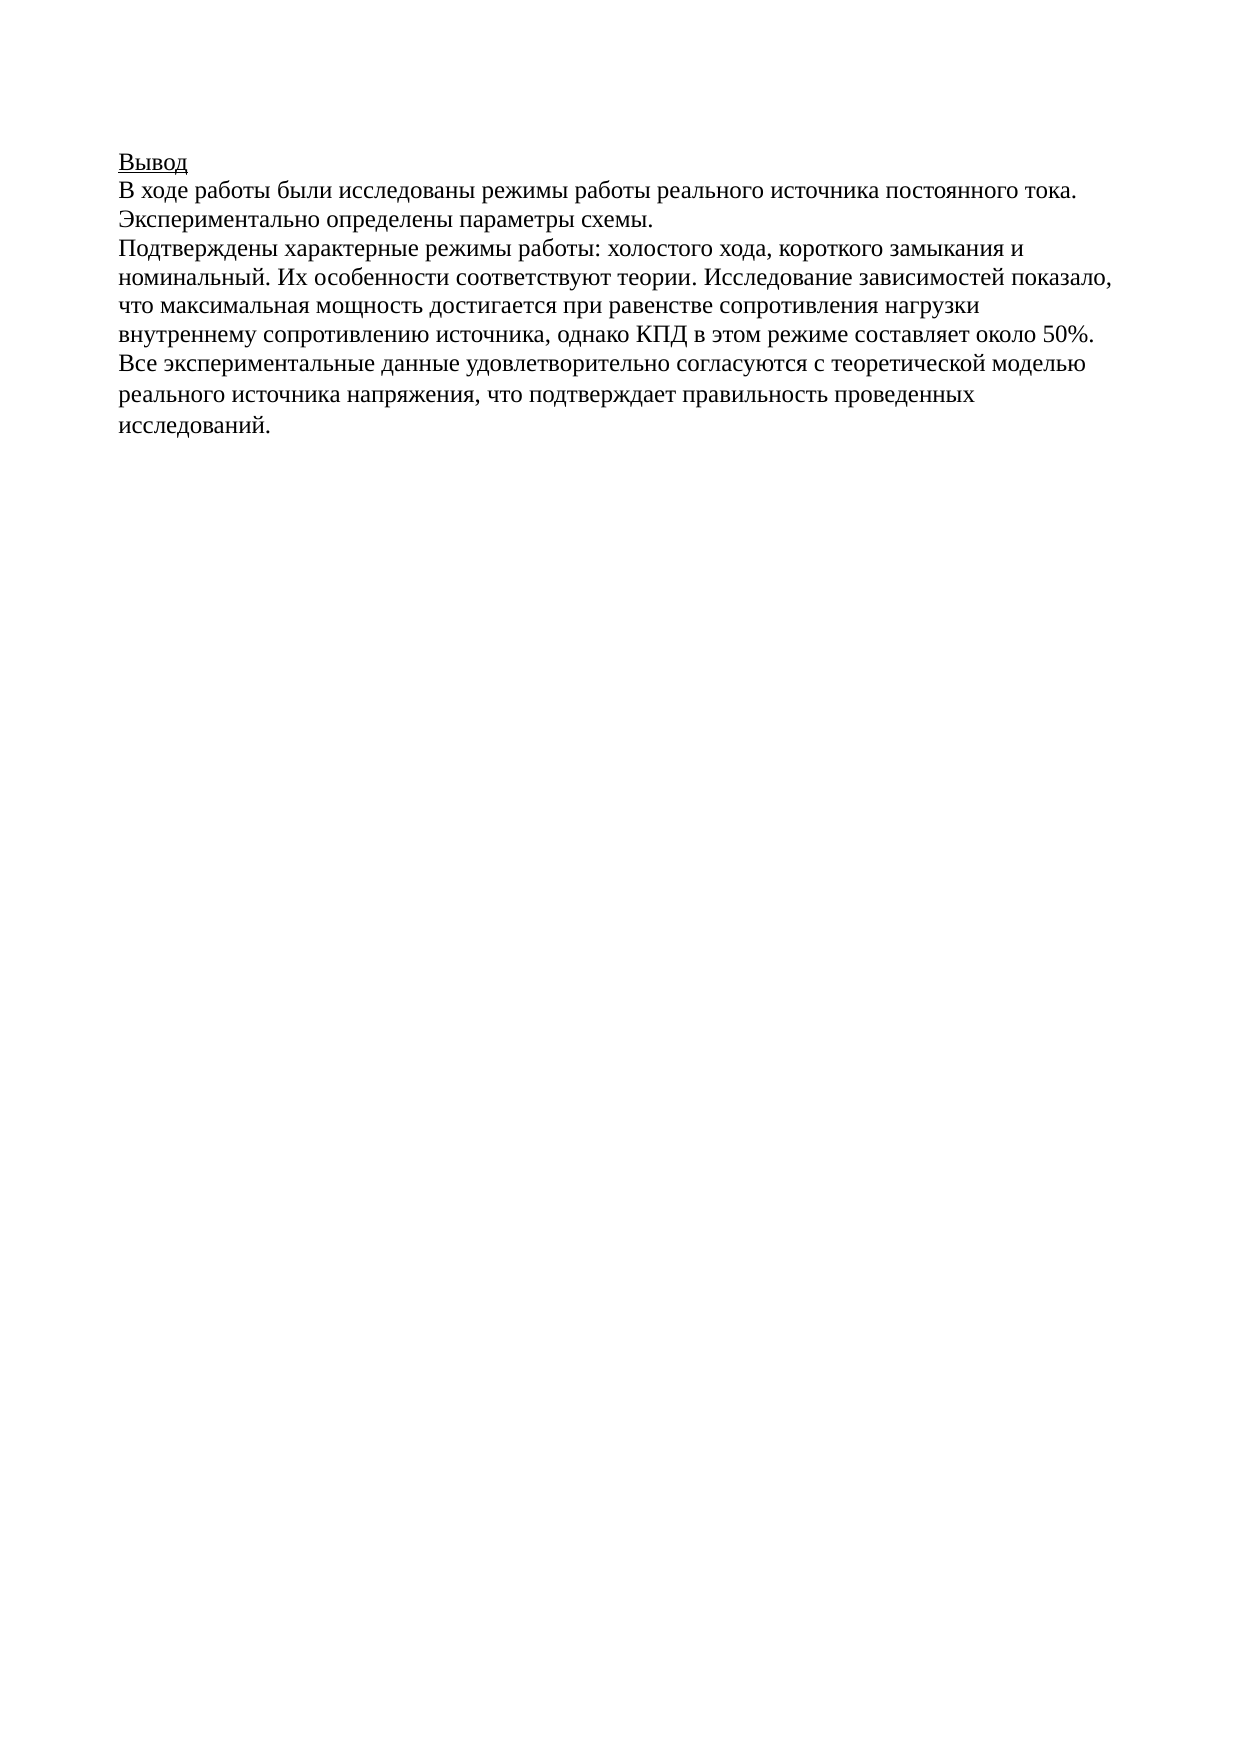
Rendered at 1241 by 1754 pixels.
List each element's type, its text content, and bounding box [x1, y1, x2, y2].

text Подтверждены характерные режимы работы: холостого хода, короткого замыкания и номинальный. Их особенности соответствуют теории. Исследование зависимостей показало, что максимальная мощность достигается при равенстве сопротивления нагрузки внутреннему сопротивлению источника, однако КПД в этом режиме составляет около 50%. [118, 233, 1122, 348]
text Вывод [118, 147, 1122, 176]
text В ходе работы были исследованы режимы работы реального источника постоянного тока. Экспериментально определены параметры схемы. [118, 176, 1122, 233]
text Все экспериментальные данные удовлетворительно согласуются с теоретической моделью реального источника напряжения, что подтверждает правильность проведенных исследований. [118, 348, 1122, 439]
